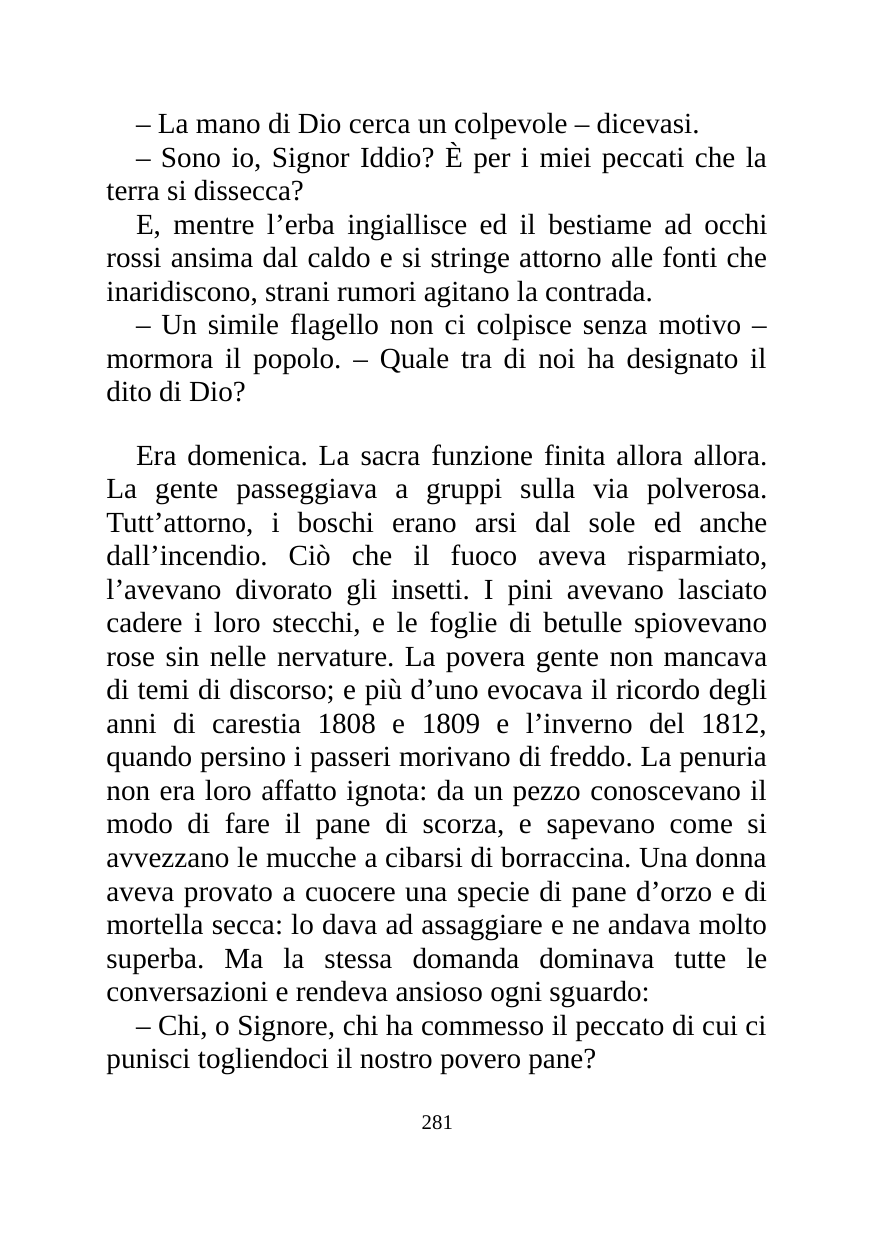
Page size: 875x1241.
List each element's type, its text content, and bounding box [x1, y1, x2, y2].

text Era domenica. La sacra funzione finita allora allora. La gente passeggiava a gruppi sulla via polverosa. Tutt’attorno, i boschi erano arsi dal sole ed anche dall’incendio. Ciò che il fuoco aveva risparmiato, l’avevano divorato gli insetti. I pini avevano lasciato cadere i loro stecchi, e le foglie di betulle spiovevano rose sin nelle nervature. La povera gente non mancava di temi di discorso; e più d’uno evocava il ricordo degli anni di carestia 1808 e 1809 e l’inverno del 1812, quando persino i passeri morivano di freddo. La penuria non era loro affatto ignota: da un pezzo conoscevano il modo di fare il pane di scorza, e sapevano come si avvezzano le mucche a cibarsi di borraccina. Una donna aveva provato a cuocere una specie di pane d’orzo e di mortella secca: lo dava ad assaggiare e ne andava molto superba. Ma la stessa domanda dominava tutte le conversazioni e rendeva ansioso ogni sguardo: [106, 438, 768, 1008]
text – La mano di Dio cerca un colpevole – dicevasi. [106, 106, 768, 140]
text – Sono io, Signor Iddio? È per i miei peccati che la terra si dissecca? [106, 140, 768, 207]
text – Un simile flagello non ci colpisce senza motivo – mormora il popolo. – Quale tra di noi ha designato il dito di Dio? [106, 307, 768, 408]
text – Chi, o Signore, chi ha commesso il peccato di cui ci punisci togliendoci il nostro povero pane? [106, 1008, 768, 1075]
text E, mentre l’erba ingiallisce ed il bestiame ad occhi rossi ansima dal caldo e si stringe attorno alle fonti che inaridiscono, strani rumori agitano la contrada. [106, 207, 768, 307]
